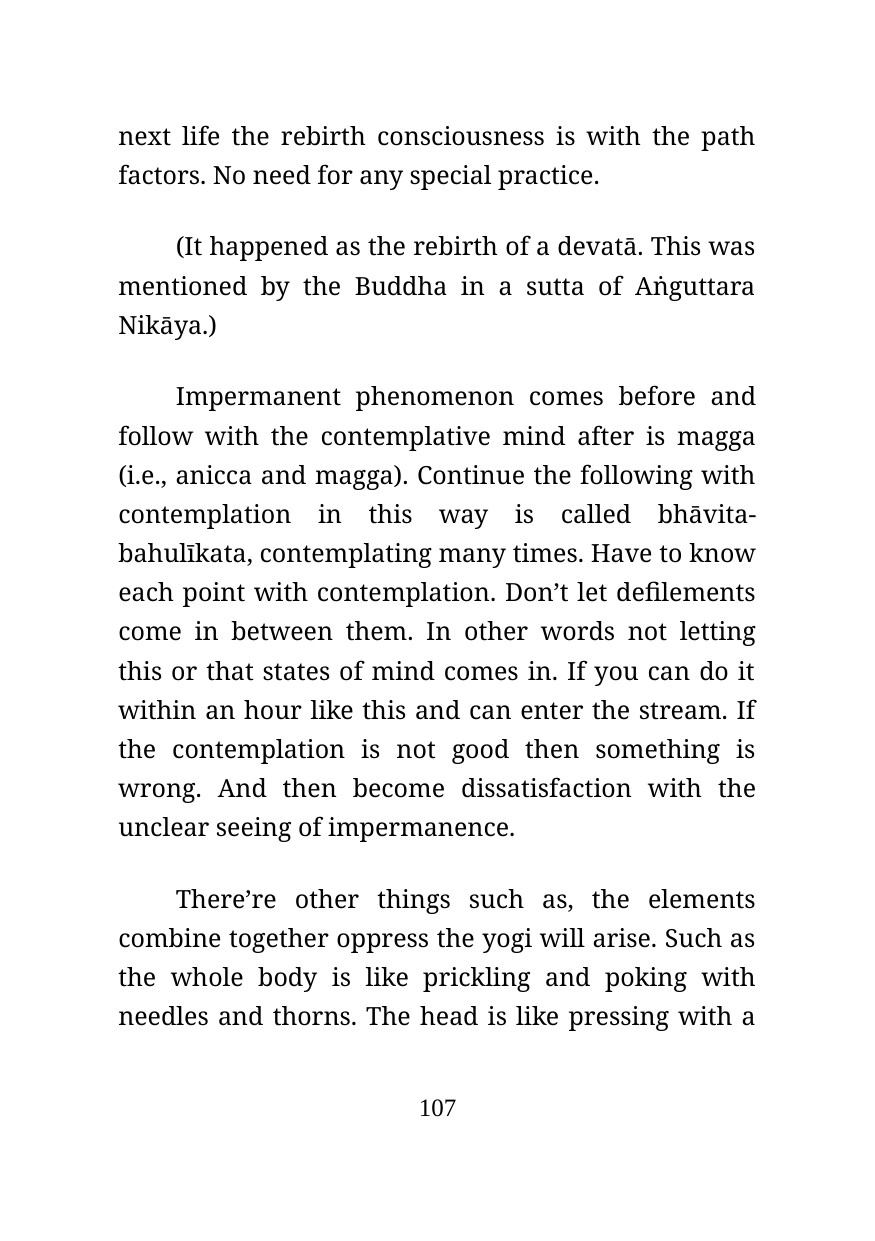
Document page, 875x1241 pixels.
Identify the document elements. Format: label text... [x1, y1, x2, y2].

text There’re other things such as, the elements combine together oppress the yogi will arise. Such as the whole body is like prickling and poking with needles and thorns. The head is like pressing with a [118, 881, 756, 1033]
text (It happened as the rebirth of a devatā. This was mentioned by the Buddha in a sutta of Aṅguttara Nikāya.) [118, 229, 756, 341]
text Impermanent phenomenon comes before and follow with the contemplative mind after is magga (i.e., anicca and magga). Continue the following with contemplation in this way is called bhāvita-bahulīkata, contemplating many times. Have to know each point with contemplation. Don’t let defilements come in between them. In other words not letting this or that states of mind comes in. If you can do it within an hour like this and can enter the stream. If the contemplation is not good then something is wrong. And then become dissatisfaction with the unclear seeing of impermanence. [118, 379, 756, 844]
text next life the rebirth consciousness is with the path factors. No need for any special practice. [118, 118, 756, 191]
